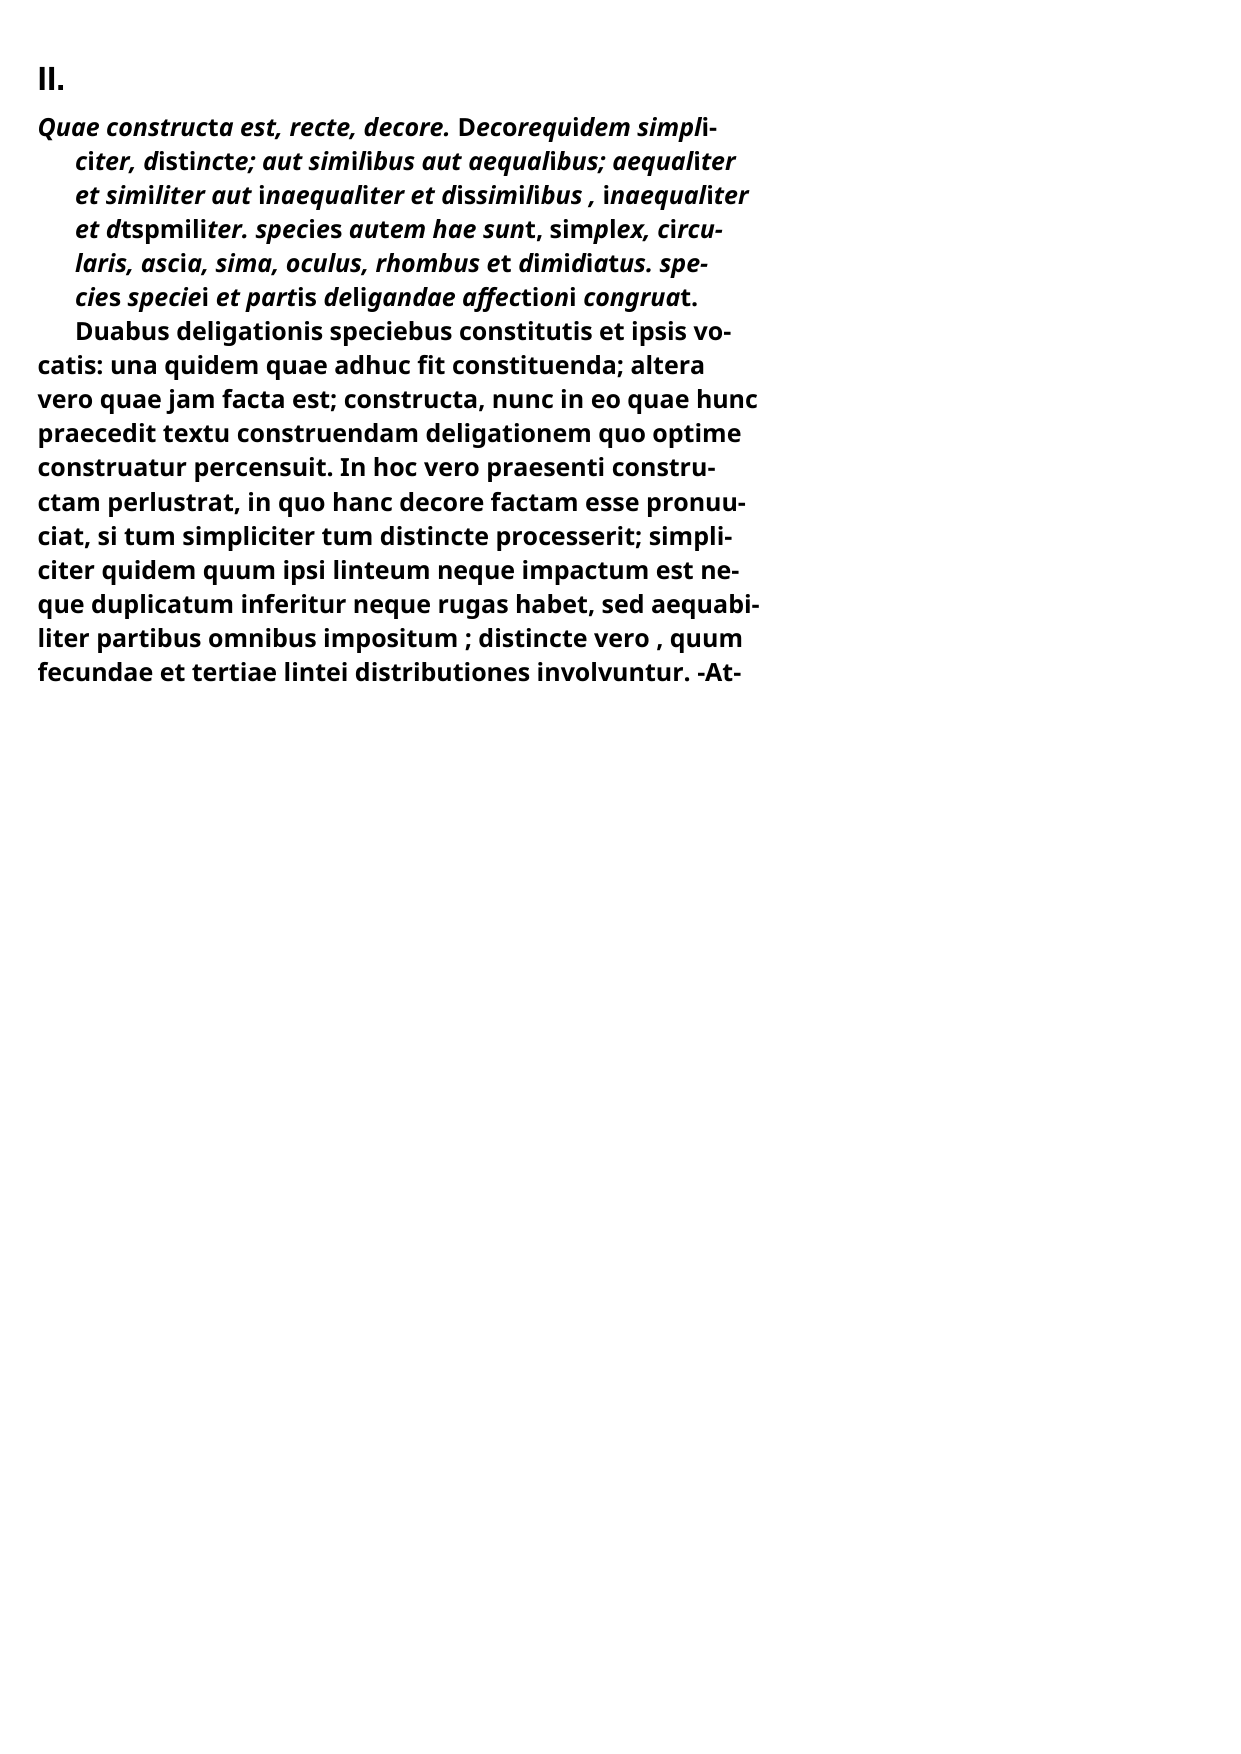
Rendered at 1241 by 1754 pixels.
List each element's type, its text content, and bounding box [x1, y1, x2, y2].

subtitle II. [37, 58, 1203, 97]
text Duabus deligationis speciebus constitutis et ipsis vo- catis: una quidem quae adhuc fit constituenda; altera vero quae jam facta est; constructa, nunc in eo quae hunc praecedit textu construendam deligationem quo optime construatur percensuit. In hoc vero praesenti constru- ctam perlustrat, in quo hanc decore factam esse pronuu- ciat, si tum simpliciter tum distincte processerit; simpli- citer quidem quum ipsi linteum neque impactum est ne- que duplicatum inferitur neque rugas habet, sed aequabi- liter partibus omnibus impositum ; distincte vero , quum fecundae et tertiae lintei distributiones involvuntur. -At- [37, 314, 1203, 688]
text Quae constructa est, recte, decore. Decorequidem simpli- citer, distincte; aut similibus aut aequalibus; aequaliter et similiter aut inaequaliter et dissimilibus , inaequaliter et dtspmiliter. species autem hae sunt, simplex, circu- laris, ascia, sima, oculus, rhombus et dimidiatus. spe- cies speciei et partis deligandae affectioni congruat. [37, 109, 1203, 314]
